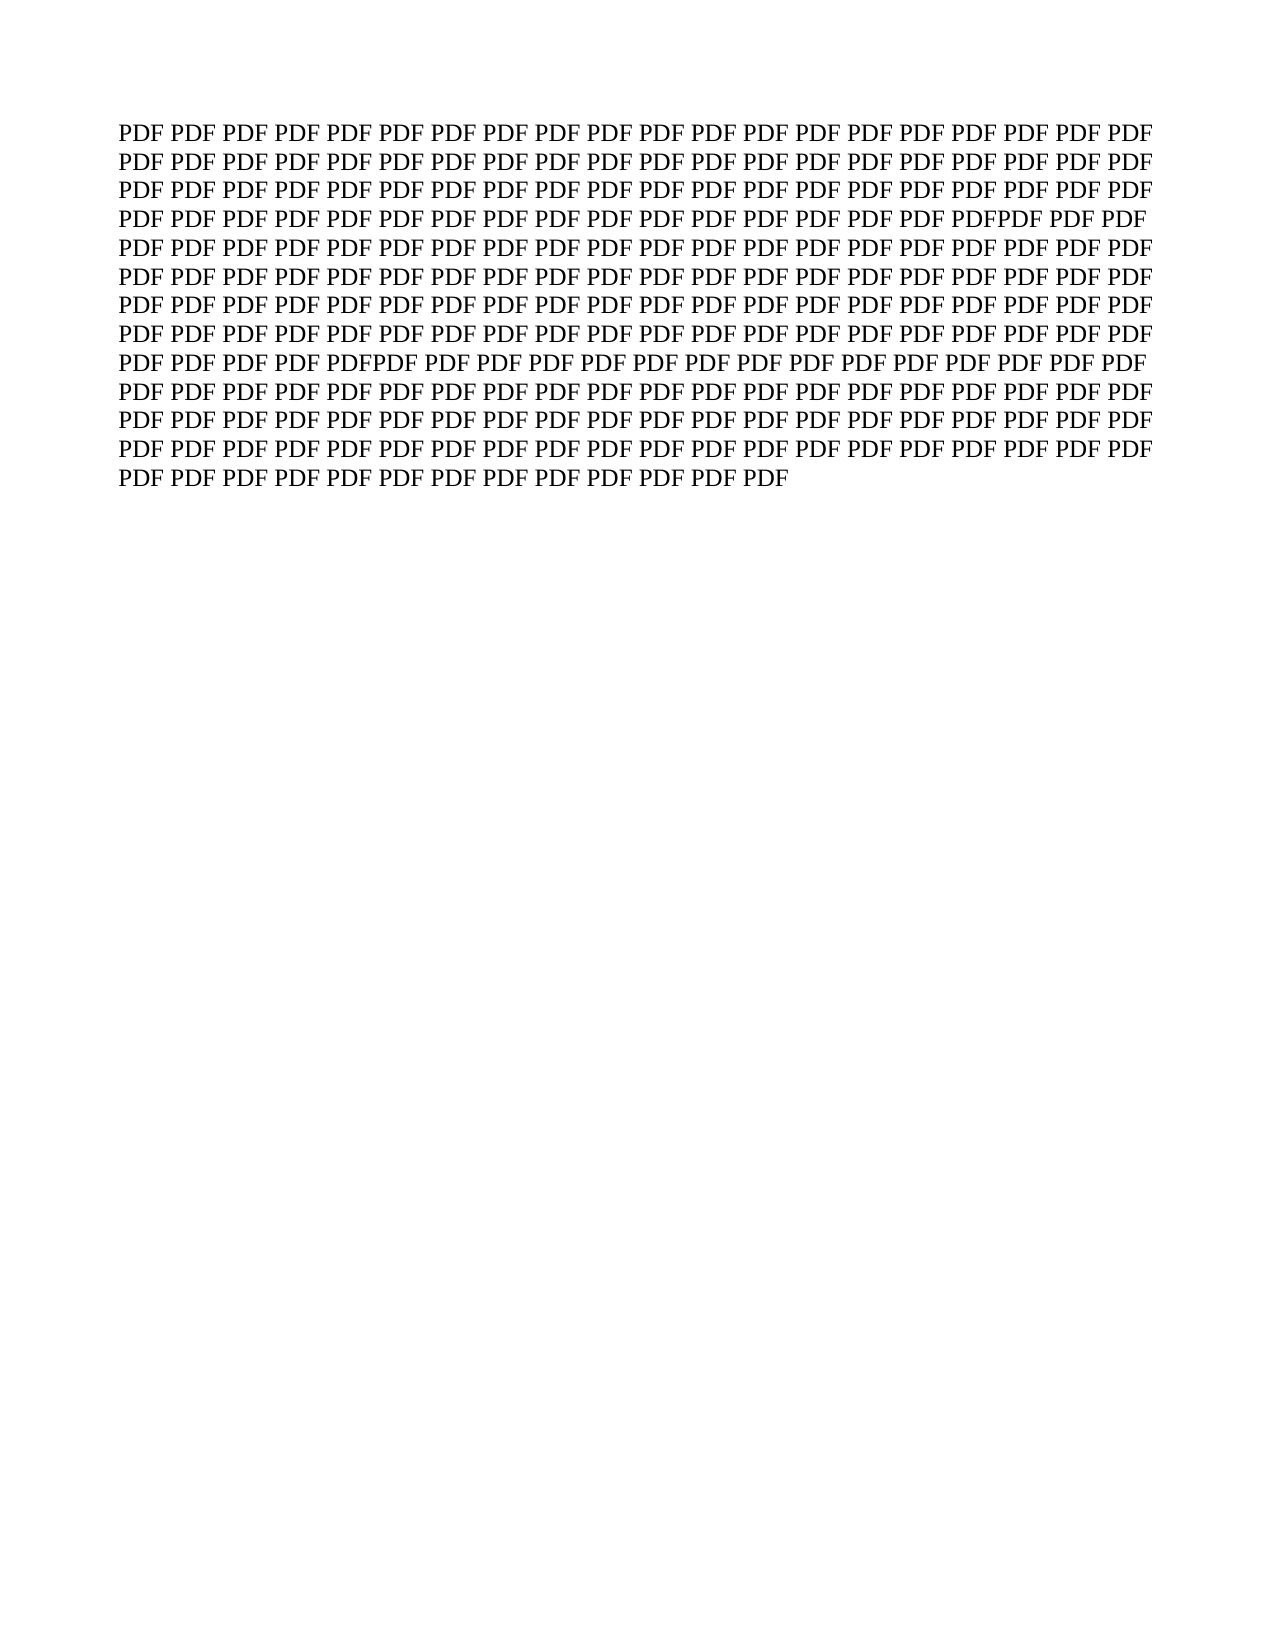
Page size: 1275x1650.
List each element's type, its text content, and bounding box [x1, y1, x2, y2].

text PDF PDF PDF PDF PDF PDF PDF PDF PDF PDF PDF PDF PDF PDF PDF PDF PDF PDF PDF PDF PDF PDF PDF PDF PDF PDF PDF PDF PDF PDF PDF PDF PDF PDF PDF PDF PDF PDF PDF PDF PDF PDF PDF PDF PDF PDF PDF PDF PDF PDF PDF PDF PDF PDF PDF PDF PDF PDF PDF PDF PDF PDF PDF PDF PDF PDF PDF PDF PDF PDF PDF PDF PDF PDF PDF PDF PDFPDF PDF PDF PDF PDF PDF PDF PDF PDF PDF PDF PDF PDF PDF PDF PDF PDF PDF PDF PDF PDF PDF PDF PDF PDF PDF PDF PDF PDF PDF PDF PDF PDF PDF PDF PDF PDF PDF PDF PDF PDF PDF PDF PDF PDF PDF PDF PDF PDF PDF PDF PDF PDF PDF PDF PDF PDF PDF PDF PDF PDF PDF PDF PDF PDF PDF PDF PDF PDF PDF PDF PDF PDF PDF PDF PDF PDF PDF PDF PDF PDF PDF PDF PDF PDF PDF PDF PDFPDF PDF PDF PDF PDF PDF PDF PDF PDF PDF PDF PDF PDF PDF PDF PDF PDF PDF PDF PDF PDF PDF PDF PDF PDF PDF PDF PDF PDF PDF PDF PDF PDF PDF PDF PDF PDF PDF PDF PDF PDF PDF PDF PDF PDF PDF PDF PDF PDF PDF PDF PDF PDF PDF PDF PDF PDF PDF PDF PDF PDF PDF PDF PDF PDF PDF PDF PDF PDF PDF PDF PDF PDF PDF PDF PDF PDF PDF PDF PDF PDF PDF PDF PDF PDF PDF PDF PDF [118, 118, 1157, 492]
